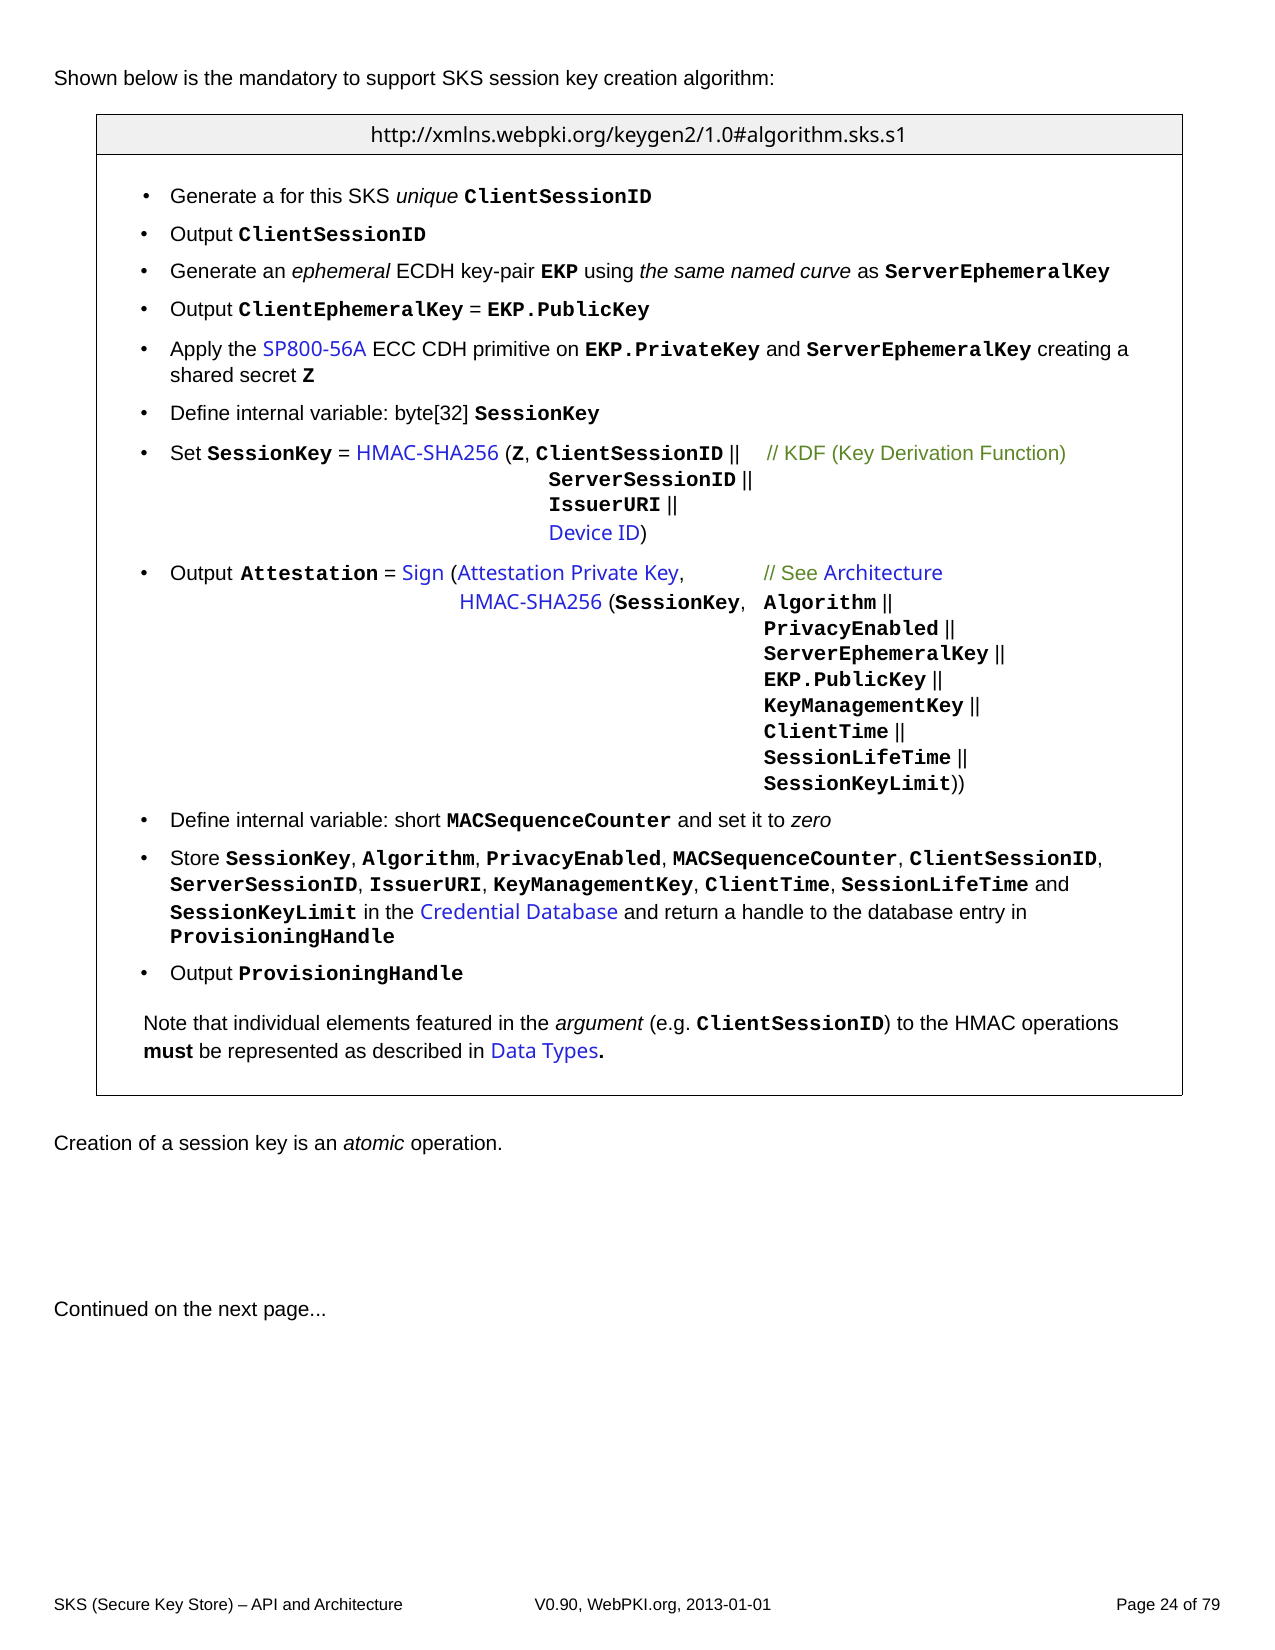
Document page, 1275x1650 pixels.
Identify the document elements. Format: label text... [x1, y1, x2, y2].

text Continued on the next page... [54, 1297, 1221, 1321]
table_cell Generate a for this SKS unique ClientSessionID Output ClientSessionID Generate an ephemeral ECDH key-pair EKP using the same named curve as ServerEphemeralKey Output ClientEphemeralKey = EKP.PublicKey Apply the SP800-56A ECC CDH primitive on EKP.PrivateKey and ServerEphemeralKey creating a shared secret Z Define internal variable: byte[32] SessionKey Set SessionKey = HMAC-SHA256 (Z, ClientSessionID || // KDF (Key Derivation Function) ServerSessionID || IssuerURI || Device ID) Output Attestation = Sign (Attestation Private Key, // See Architecture HMAC-SHA256 (SessionKey, Algorithm || PrivacyEnabled || ServerEphemeralKey || EKP.PublicKey || KeyManagementKey || ClientTime || SessionLifeTime || SessionKeyLimit)) Define internal variable: short MACSequenceCounter and set it to zero Store SessionKey, Algorithm, PrivacyEnabled, MACSequenceCounter, ClientSessionID, ServerSessionID, IssuerURI, KeyManagementKey, ClientTime, SessionLifeTime and SessionKeyLimit in the Credential Database and return a handle to the database entry in ProvisioningHandle Output ProvisioningHandle Note that individual elements featured in the argument (e.g. ClientSessionID) to the HMAC operations must be represented as described in Data Types. [97, 155, 1182, 1094]
table_header http://xmlns.webpki.org/keygen2/1.0#algorithm.sks.s1 [97, 115, 1182, 154]
text Creation of a session key is an atomic operation. [54, 1130, 1221, 1154]
text Shown below is the mandatory to support SKS session key creation algorithm: [54, 66, 1221, 114]
